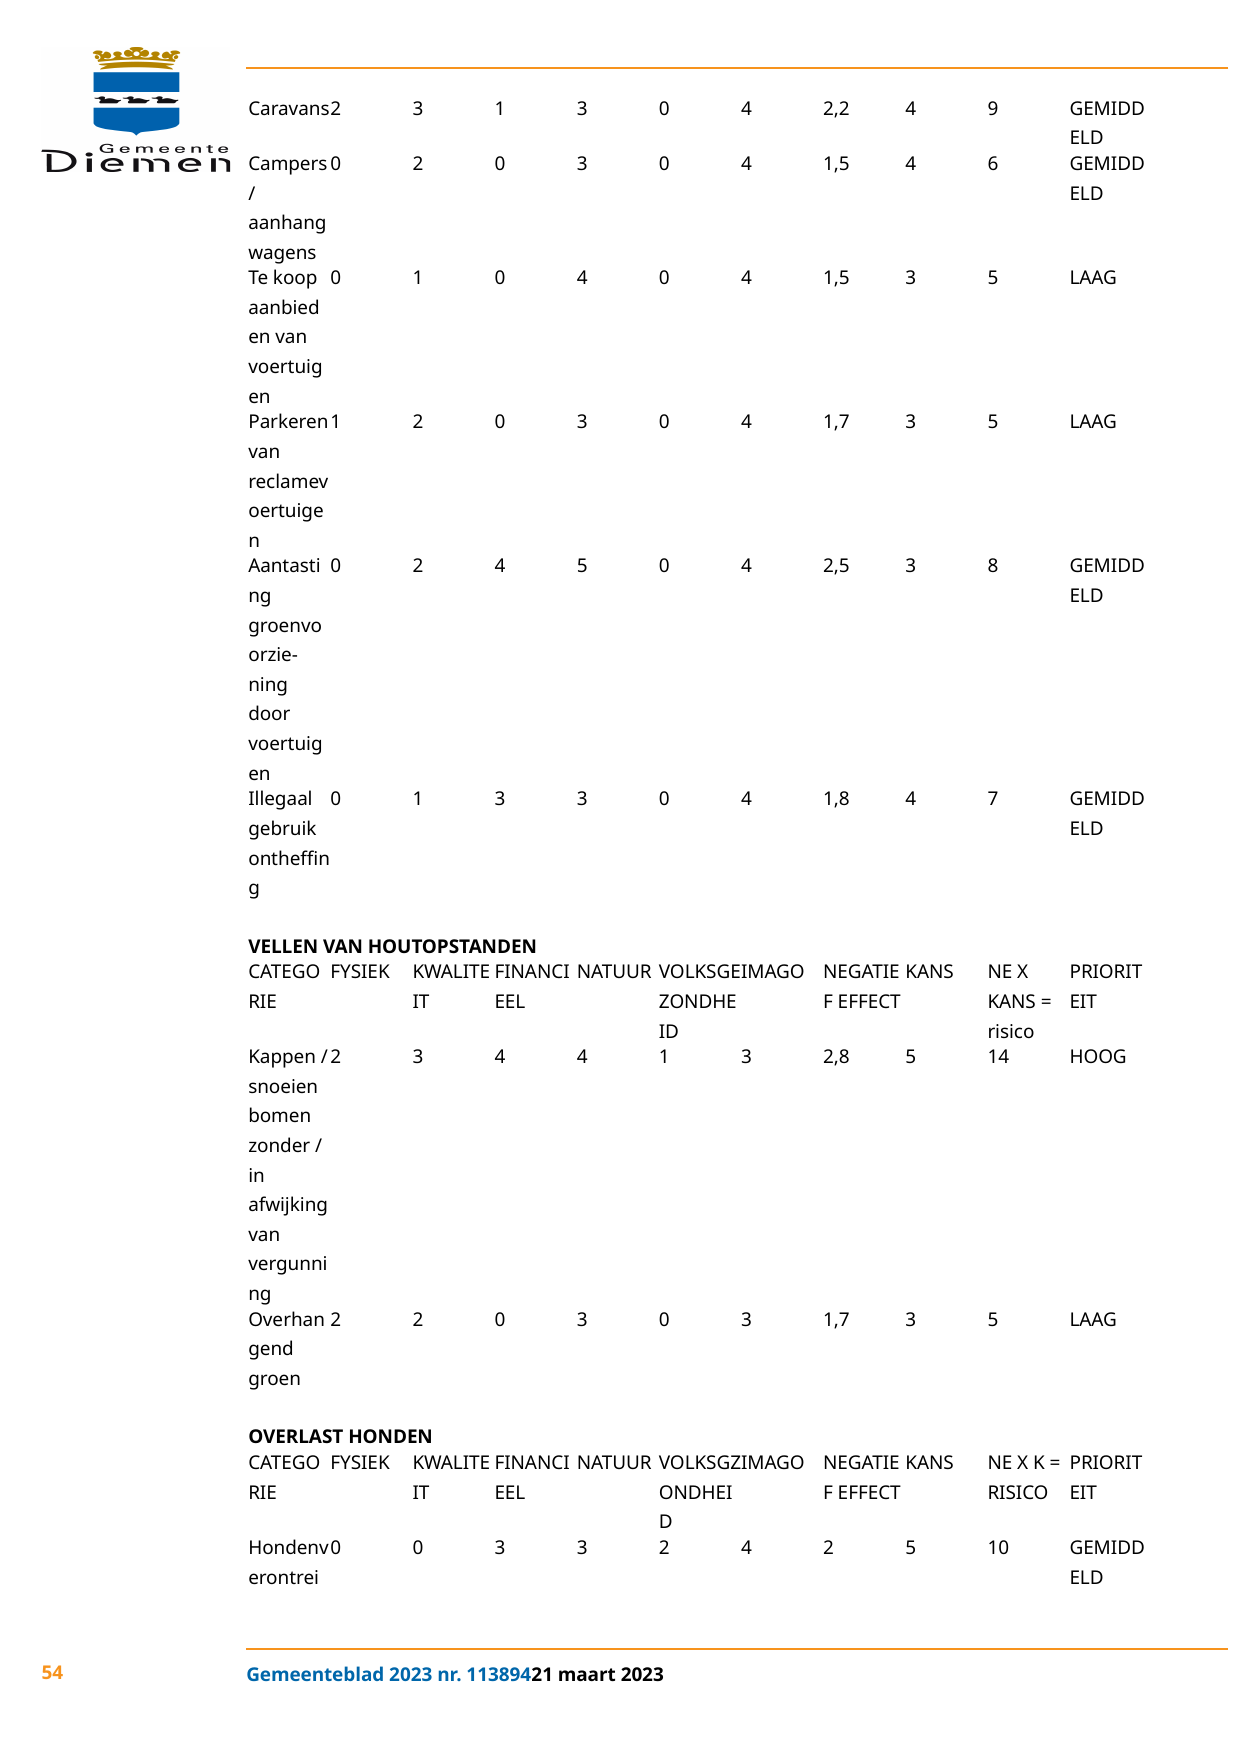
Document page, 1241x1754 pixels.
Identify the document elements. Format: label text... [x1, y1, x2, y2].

table_cell Caravans [248, 95, 330, 150]
table_cell 4 [741, 95, 823, 150]
table_cell 3 [494, 786, 577, 900]
table_cell FYSIEK [330, 959, 412, 1043]
table_cell 3 [577, 150, 659, 264]
table_cell 1,5 [823, 150, 905, 264]
table_cell 0 [659, 265, 741, 409]
table_cell CATEGORIE [248, 1450, 330, 1534]
table_cell 0 [659, 786, 741, 900]
table_cell 3 [577, 1534, 659, 1590]
table_cell 1,5 [823, 265, 905, 409]
picture [41, 47, 231, 172]
table_header VELLEN VAN HOUTOPSTANDEN [248, 933, 1152, 959]
table_cell IMAGO [741, 959, 823, 1043]
table_cell 3 [577, 1306, 659, 1391]
table_cell 1,7 [823, 409, 905, 553]
table_cell 2,2 [823, 95, 905, 150]
table_header OVERLAST HONDEN [248, 1424, 1152, 1449]
table_cell Illegaal gebruik ontheffing [248, 786, 330, 900]
table_cell 0 [494, 409, 577, 553]
table_cell 4 [741, 265, 823, 409]
table_cell 2 [412, 409, 494, 553]
table_cell GEMIDDELD [1069, 786, 1152, 900]
table_cell 1 [659, 1044, 741, 1306]
table_cell 2 [412, 553, 494, 786]
table_cell 0 [494, 265, 577, 409]
table_cell GEMIDDELD [1069, 553, 1152, 786]
table_cell FINANCIEEL [494, 959, 577, 1043]
table_cell Te koop aanbieden van voertuigen [248, 265, 330, 409]
table_cell 0 [494, 1306, 577, 1391]
table_cell 4 [741, 1534, 823, 1590]
table_cell 1,7 [823, 1306, 905, 1391]
table_cell 2,8 [823, 1044, 905, 1306]
table_cell 3 [577, 786, 659, 900]
table_cell 10 [987, 1534, 1069, 1590]
table_cell 3 [577, 95, 659, 150]
table_cell PRIORITEIT [1069, 1450, 1152, 1534]
table_cell 1 [412, 786, 494, 900]
table_cell 4 [905, 150, 987, 264]
table_cell KWALITEIT [412, 959, 494, 1043]
table_cell 3 [412, 1044, 494, 1306]
table_cell 2 [412, 1306, 494, 1391]
table_cell KANS [905, 1450, 987, 1534]
table_cell 1 [330, 409, 412, 553]
table_cell 3 [412, 95, 494, 150]
table_cell LAAG [1069, 265, 1152, 409]
table_cell 5 [905, 1534, 987, 1590]
table_cell 0 [659, 1306, 741, 1391]
table_cell 2 [330, 1306, 412, 1391]
table_cell 5 [987, 409, 1069, 553]
table_cell HOOG [1069, 1044, 1152, 1306]
table_cell 1 [494, 95, 577, 150]
table_cell NE X K = RISICO [987, 1450, 1069, 1534]
table_cell 5 [987, 265, 1069, 409]
table_cell 0 [412, 1534, 494, 1590]
table_cell CATEGORIE [248, 959, 330, 1043]
table_cell Overhangend groen [248, 1306, 330, 1391]
table_cell 14 [987, 1044, 1069, 1306]
table_cell IMAGO [741, 1450, 823, 1534]
table_cell GEMIDDELD [1069, 95, 1152, 150]
table_cell Hondenverontrei [248, 1534, 330, 1590]
table_cell 0 [330, 1534, 412, 1590]
table_cell 0 [659, 409, 741, 553]
table_cell 5 [987, 1306, 1069, 1391]
table_cell PRIORITEIT [1069, 959, 1152, 1043]
table_cell 3 [577, 409, 659, 553]
table_cell LAAG [1069, 1306, 1152, 1391]
table_cell 4 [577, 1044, 659, 1306]
table_cell 6 [987, 150, 1069, 264]
table_cell GEMIDDELD [1069, 1534, 1152, 1590]
table_cell 4 [494, 553, 577, 786]
table_cell 5 [577, 553, 659, 786]
table_cell 3 [741, 1306, 823, 1391]
table_cell 4 [741, 150, 823, 264]
table_cell KWALITEIT [412, 1450, 494, 1534]
table_cell FYSIEK [330, 1450, 412, 1534]
table_cell Kappen / snoeien bomen zonder / in afwijking van vergunning [248, 1044, 330, 1306]
table_cell NEGATIEF EFFECT [823, 959, 905, 1043]
table_cell 3 [905, 409, 987, 553]
table_cell Parkeren van reclamevoertuigen [248, 409, 330, 553]
table_cell 0 [494, 150, 577, 264]
table_cell 4 [905, 786, 987, 900]
table_cell NATUUR [577, 1450, 659, 1534]
table_cell 5 [905, 1044, 987, 1306]
table_cell NATUUR [577, 959, 659, 1043]
table_cell 3 [905, 553, 987, 786]
table_cell 3 [905, 1306, 987, 1391]
table_cell 0 [330, 786, 412, 900]
table_cell 0 [659, 150, 741, 264]
table_cell 7 [987, 786, 1069, 900]
table_cell 4 [741, 553, 823, 786]
table_cell 3 [741, 1044, 823, 1306]
table_cell 1,8 [823, 786, 905, 900]
table_cell 9 [987, 95, 1069, 150]
table_cell LAAG [1069, 409, 1152, 553]
table_cell 0 [330, 265, 412, 409]
table_cell 2,5 [823, 553, 905, 786]
table_cell 4 [494, 1044, 577, 1306]
table_cell Aantasting groenvoorzie-ning door voertuigen [248, 553, 330, 786]
table_cell 4 [905, 95, 987, 150]
table_cell 2 [330, 95, 412, 150]
table_cell 2 [659, 1534, 741, 1590]
table_cell 4 [741, 786, 823, 900]
table_cell 2 [823, 1534, 905, 1590]
table_cell 3 [494, 1534, 577, 1590]
table_cell 4 [577, 265, 659, 409]
table_cell 2 [412, 150, 494, 264]
table_cell KANS [905, 959, 987, 1043]
table_cell VOLKSGZONDHEID [659, 1450, 741, 1534]
table_cell 8 [987, 553, 1069, 786]
table_cell 0 [330, 150, 412, 264]
table_cell NE X KANS = risico [987, 959, 1069, 1043]
table_cell NEGATIEF EFFECT [823, 1450, 905, 1534]
table_cell GEMIDDELD [1069, 150, 1152, 264]
table_cell 0 [330, 553, 412, 786]
table_cell 3 [905, 265, 987, 409]
table_cell 0 [659, 95, 741, 150]
table_cell 4 [741, 409, 823, 553]
table_cell 1 [412, 265, 494, 409]
table_cell 2 [330, 1044, 412, 1306]
table_cell Campers/aanhangwagens [248, 150, 330, 264]
table_cell 0 [659, 553, 741, 786]
table_cell FINANCIEEL [494, 1450, 577, 1534]
table_cell VOLKSGEZONDHEID [659, 959, 741, 1043]
